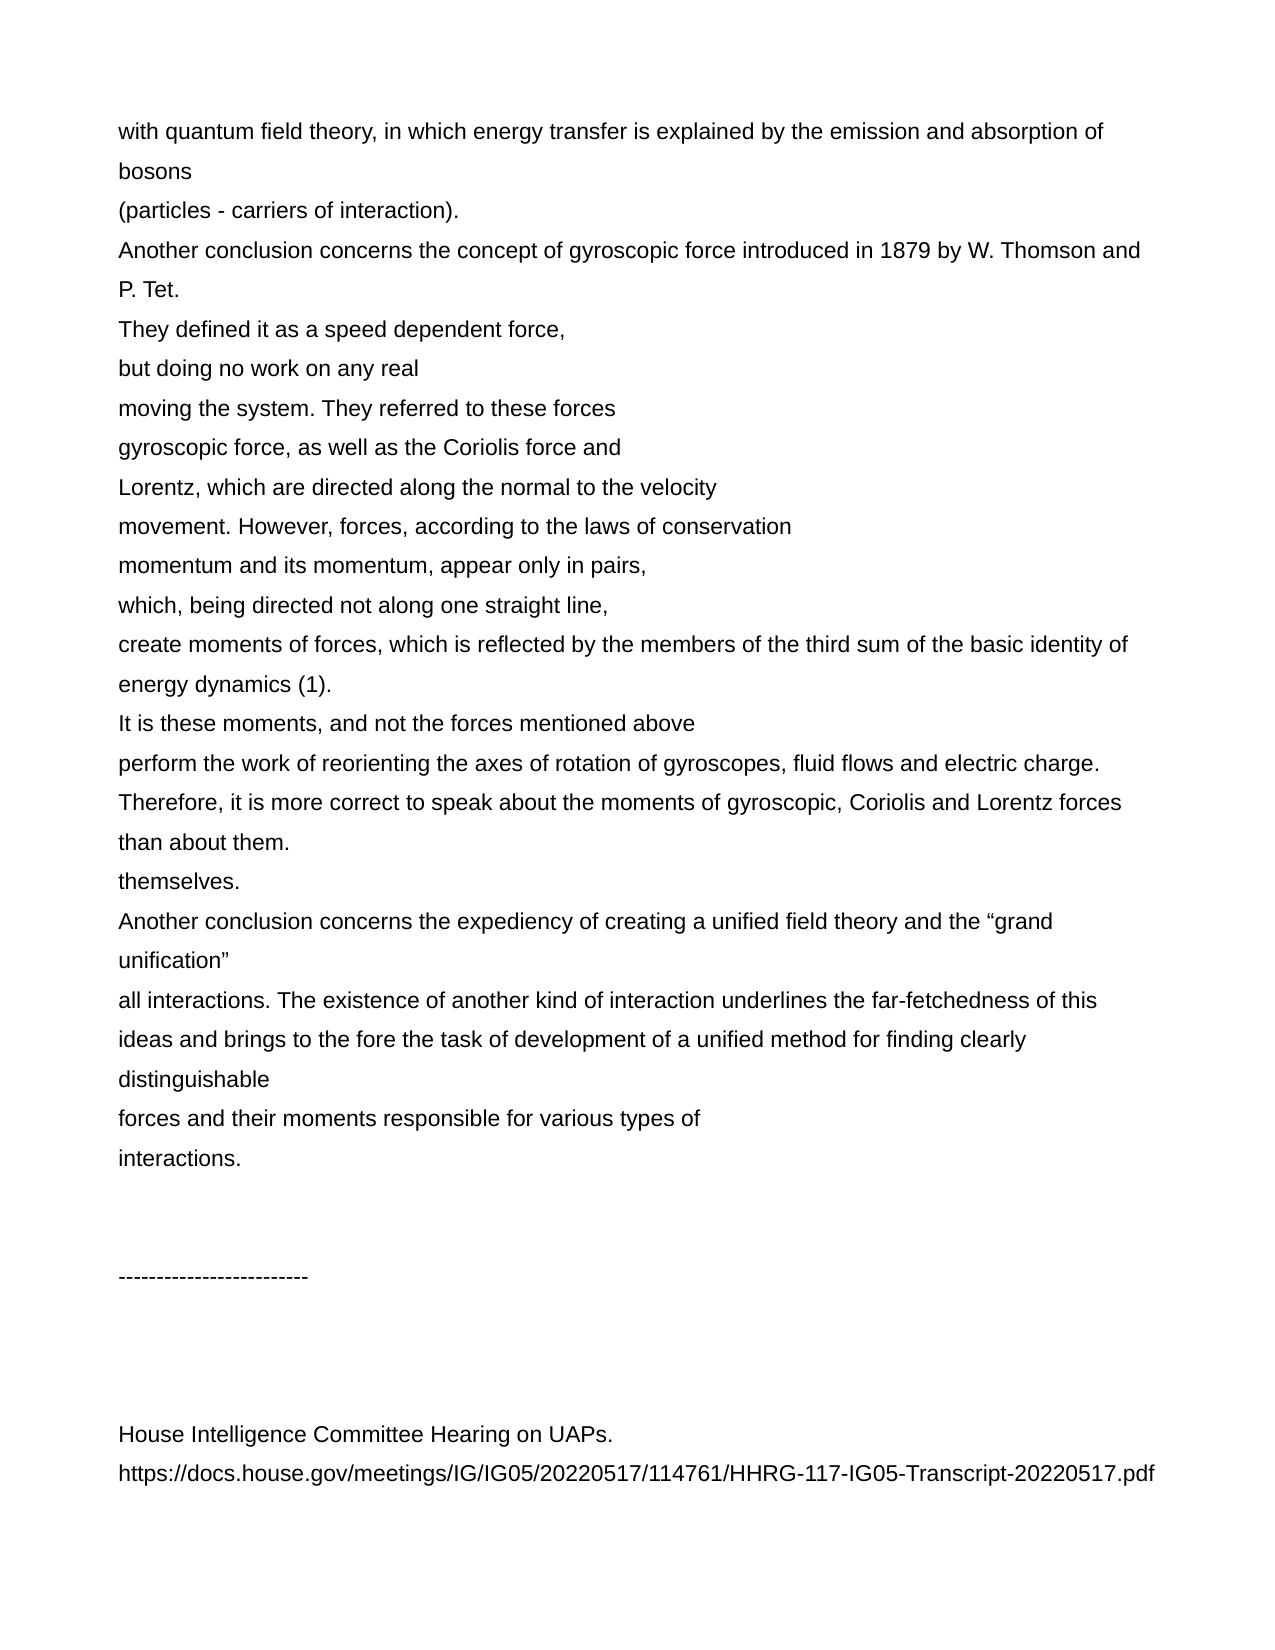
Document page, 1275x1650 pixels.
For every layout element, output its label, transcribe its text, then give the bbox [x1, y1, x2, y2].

text but doing no work on any real [118, 355, 1157, 381]
text ideas and brings to the fore the task of development of a unified method for finding clearly distinguishable [118, 1026, 1157, 1092]
text perform the work of reorienting the axes of rotation of gyroscopes, fluid flows and electric charge. [118, 750, 1157, 776]
text all interactions. The existence of another kind of interaction underlines the far-fetchedness of this [118, 987, 1157, 1013]
text create moments of forces, which is reflected by the members of the third sum of the basic identity of energy dynamics (1). [118, 631, 1157, 697]
text Lorentz, which are directed along the normal to the velocity [118, 473, 1157, 500]
text momentum and its momentum, appear only in pairs, [118, 552, 1157, 579]
text with quantum field theory, in which energy transfer is explained by the emission and absorption of bosons [118, 118, 1157, 184]
text Another conclusion concerns the concept of gyroscopic force introduced in 1879 by W. Thomson and P. Tet. [118, 237, 1157, 302]
text movement. However, forces, according to the laws of conservation [118, 513, 1157, 539]
text ------------------------- [118, 1263, 1157, 1289]
text Therefore, it is more correct to speak about the moments of gyroscopic, Coriolis and Lorentz forces than about them. [118, 789, 1157, 855]
text They defined it as a speed dependent force, [118, 316, 1157, 342]
text It is these moments, and not the forces mentioned above [118, 710, 1157, 737]
text interactions. [118, 1144, 1157, 1171]
text themselves. [118, 868, 1157, 894]
text Another conclusion concerns the expediency of creating a unified field theory and the “grand unification” [118, 908, 1157, 973]
text forces and their moments responsible for various types of [118, 1105, 1157, 1131]
text House Intelligence Committee Hearing on UAPs. [118, 1421, 1157, 1447]
text https://docs.house.gov/meetings/IG/IG05/20220517/114761/HHRG-117-IG05-Transcript-20220517.pdf [118, 1460, 1157, 1487]
text which, being directed not along one straight line, [118, 592, 1157, 618]
text (particles - carriers of interaction). [118, 197, 1157, 223]
text moving the system. They referred to these forces [118, 394, 1157, 421]
text gyroscopic force, as well as the Coriolis force and [118, 434, 1157, 460]
